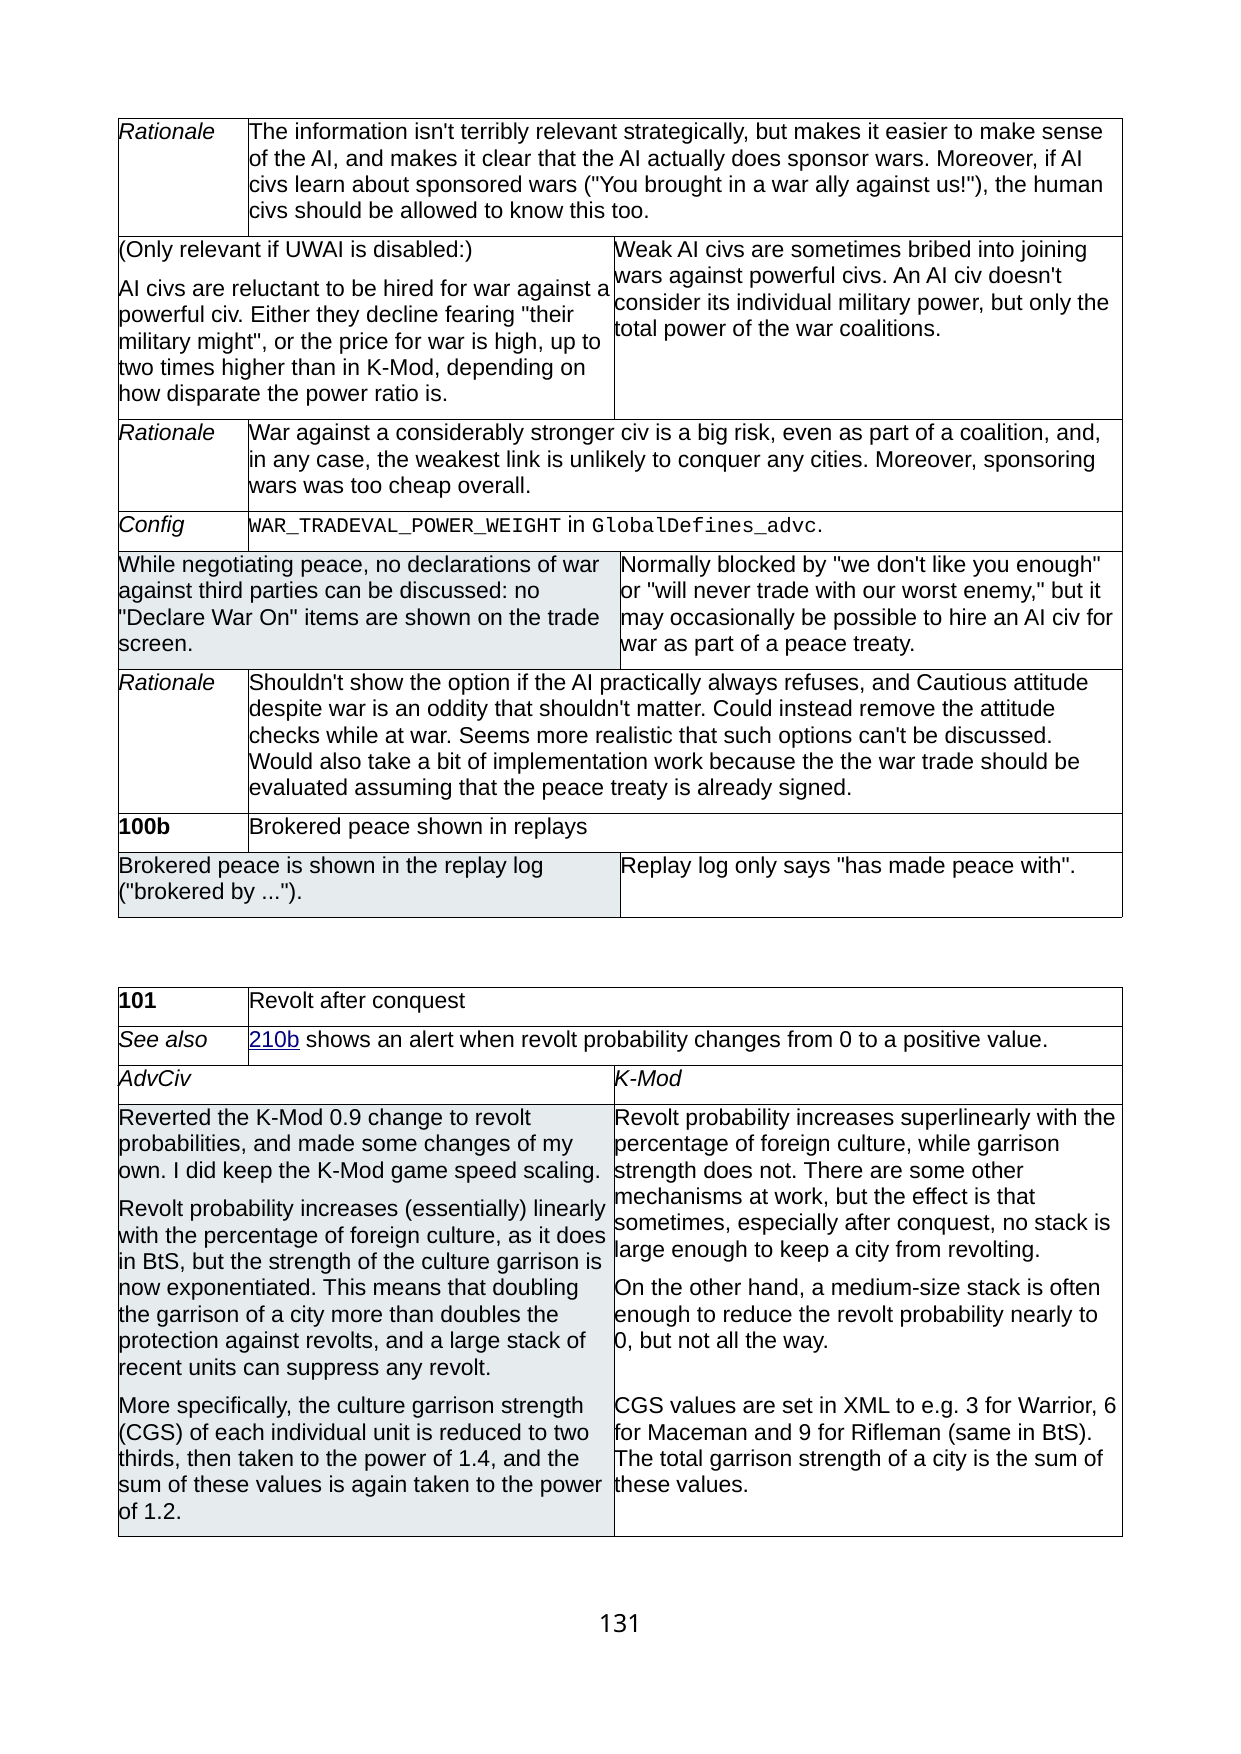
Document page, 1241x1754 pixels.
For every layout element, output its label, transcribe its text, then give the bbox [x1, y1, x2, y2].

table_header Revolt after conquest [249, 988, 1122, 1026]
table_cell War against a considerably stronger civ is a big risk, even as part of a coalition, and, in any case, the weakest link is unlikely to conquer any cities. Moreover, sponsoring wars was too cheap overall. [249, 420, 1122, 511]
table_cell Brokered peace shown in replays [249, 814, 1122, 852]
table_cell Weak AI civs are sometimes bribed into joining wars against powerful civs. An AI civ doesn't consider its individual military power, but only the total power of the war coalitions. [615, 237, 1122, 419]
table_cell Config [119, 512, 248, 551]
table_cell Rationale [119, 420, 248, 511]
table_cell Normally blocked by "we don't like you enough" or "will never trade with our worst enemy," but it may occasionally be possible to hire an AI civ for war as part of a peace treaty. [621, 552, 1122, 669]
table_cell See also [119, 1027, 248, 1065]
table_cell Rationale [119, 670, 248, 813]
table_cell Reverted the K-Mod 0.9 change to revolt probabilities, and made some changes of my own. I did keep the K-Mod game speed scaling. Revolt probability increases (essentially) linearly with the percentage of foreign culture, as it does in BtS, but the strength of the culture garrison is now exponentiated. This means that doubling the garrison of a city more than doubles the protection against revolts, and a large stack of recent units can suppress any revolt. More specifically, the culture garrison strength (CGS) of each individual unit is reduced to two thirds, then taken to the power of 1.4, and the sum of these values is again taken to the power of 1.2. [119, 1105, 614, 1536]
table_cell K-Mod [615, 1066, 1122, 1104]
table_cell AdvCiv [119, 1066, 614, 1104]
table_cell Shouldn't show the option if the AI practically always refuses, and Cautious attitude despite war is an oddity that shouldn't matter. Could instead remove the attitude checks while at war. Seems more realistic that such options can't be discussed. Would also take a bit of implementation work because the the war trade should be evaluated assuming that the peace treaty is already signed. [249, 670, 1122, 813]
table_cell WAR_TRADEVAL_POWER_WEIGHT in GlobalDefines_advc. [249, 512, 1122, 551]
table_cell Brokered peace is shown in the replay log ("brokered by ..."). [119, 853, 620, 917]
table_cell While negotiating peace, no declarations of war against third parties can be discussed: no "Declare War On" items are shown on the trade screen. [119, 552, 620, 669]
table_cell 210b shows an alert when revolt probability changes from 0 to a positive value. [249, 1027, 1122, 1065]
table_cell Replay log only says "has made peace with". [621, 853, 1122, 917]
table_header 101 [119, 988, 248, 1026]
table_cell 100b [119, 814, 248, 852]
table_cell Rationale [119, 119, 248, 236]
table_cell (Only relevant if UWAI is disabled:) AI civs are reluctant to be hired for war against a powerful civ. Either they decline fearing "their military might", or the price for war is high, up to two times higher than in K-Mod, depending on how disparate the power ratio is. [119, 237, 614, 419]
table_cell The information isn't terribly relevant strategically, but makes it easier to make sense of the AI, and makes it clear that the AI actually does sponsor wars. Moreover, if AI civs learn about sponsored wars ("You brought in a war ally against us!"), the human civs should be allowed to know this too. [249, 119, 1122, 236]
table_cell Revolt probability increases superlinearly with the percentage of foreign culture, while garrison strength does not. There are some other mechanisms at work, but the effect is that sometimes, especially after conquest, no stack is large enough to keep a city from revolting. On the other hand, a medium-size stack is often enough to reduce the revolt probability nearly to 0, but not all the way. CGS values are set in XML to e.g. 3 for Warrior, 6 for Maceman and 9 for Rifleman (same in BtS). The total garrison strength of a city is the sum of these values. [615, 1105, 1122, 1536]
